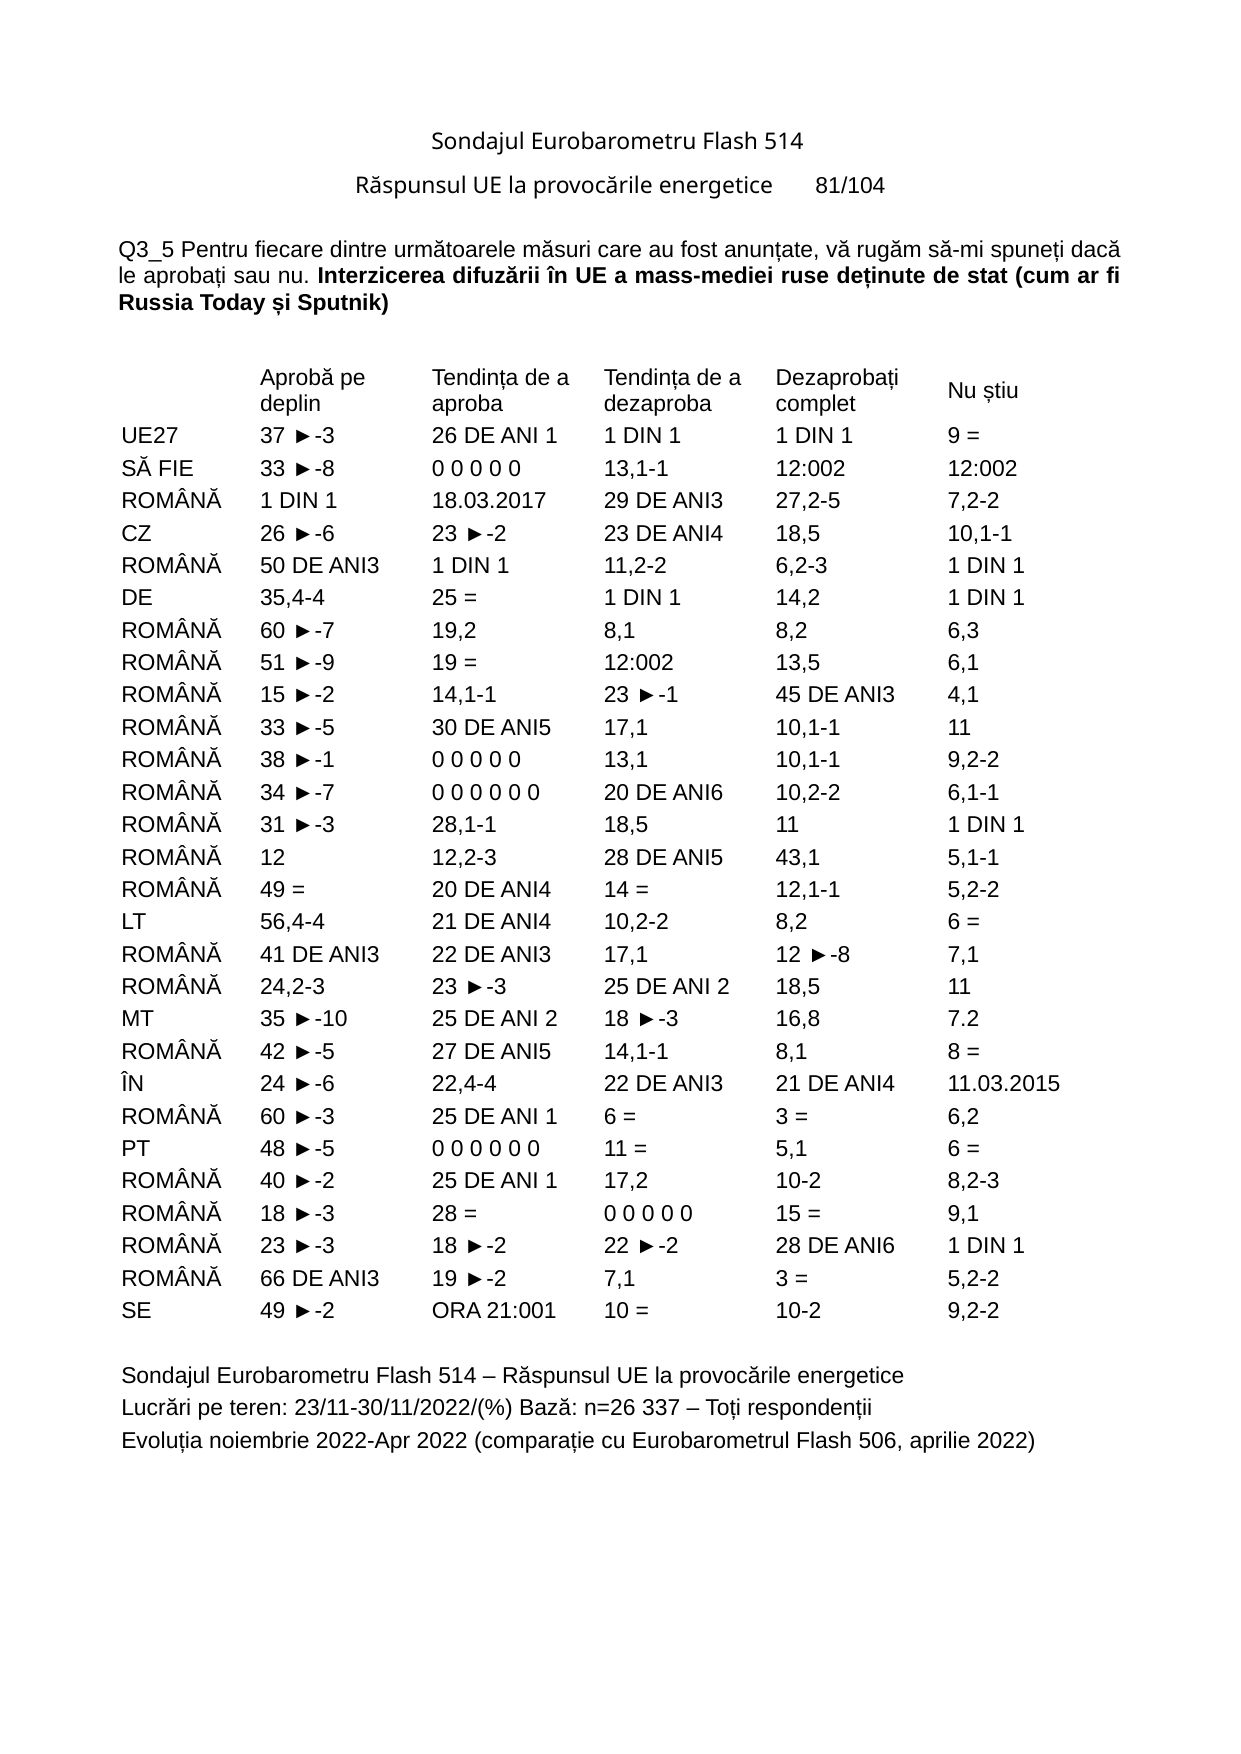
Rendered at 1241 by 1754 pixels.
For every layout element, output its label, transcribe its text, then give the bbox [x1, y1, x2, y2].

table_cell 17,2 [601, 1164, 772, 1197]
table_cell 25 = [429, 581, 601, 614]
table_cell 24,2-3 [257, 970, 429, 1002]
table_cell 8,2 [773, 614, 944, 646]
table_cell 10,2-2 [773, 776, 944, 808]
table_cell 26 DE ANI 1 [429, 419, 601, 452]
table_cell 41 DE ANI3 [257, 938, 429, 970]
table_cell 6 = [944, 905, 1116, 938]
table_cell 12:002 [601, 646, 772, 678]
table_cell 12,1-1 [773, 873, 944, 905]
table_cell 33 ►-5 [257, 711, 429, 743]
table_header Tendința de a aproba [429, 361, 601, 419]
table_cell 31 ►-3 [257, 808, 429, 840]
table_cell 17,1 [601, 711, 772, 743]
table_cell [601, 1326, 772, 1359]
table_cell 1 DIN 1 [773, 419, 944, 452]
table_cell 8,1 [773, 1035, 944, 1067]
table_cell 9,2-2 [944, 743, 1116, 776]
table_cell 16,8 [773, 1003, 944, 1035]
table_cell 49 = [257, 873, 429, 905]
table_cell LT [118, 905, 257, 938]
table_cell 18,5 [773, 516, 944, 549]
table_cell 6 = [944, 1132, 1116, 1164]
table_cell ROMÂNĂ [118, 1100, 257, 1132]
table_cell ROMÂNĂ [118, 679, 257, 711]
table_cell 1 DIN 1 [944, 1229, 1116, 1262]
table_cell 3 = [773, 1100, 944, 1132]
table_cell 13,5 [773, 646, 944, 678]
table_cell 37 ►-3 [257, 419, 429, 452]
table_cell 24 ►-6 [257, 1067, 429, 1099]
table_cell 17,1 [601, 938, 772, 970]
table_cell 1 DIN 1 [601, 419, 772, 452]
table_cell 8,1 [601, 614, 772, 646]
table_cell 9,2-2 [944, 1294, 1116, 1326]
table_cell 28 DE ANI6 [773, 1229, 944, 1262]
table_cell 19,2 [429, 614, 601, 646]
table_cell PT [118, 1132, 257, 1164]
table_cell 10,2-2 [601, 905, 772, 938]
table_cell 14,1-1 [429, 679, 601, 711]
table_cell 51 ►-9 [257, 646, 429, 678]
table_cell 12,2-3 [429, 840, 601, 873]
table_cell ROMÂNĂ [118, 549, 257, 581]
table_cell 13,1-1 [601, 452, 772, 484]
table_cell 42 ►-5 [257, 1035, 429, 1067]
table_cell 33 ►-8 [257, 452, 429, 484]
table_cell 29 DE ANI3 [601, 484, 772, 516]
table_cell 34 ►-7 [257, 776, 429, 808]
table_cell 45 DE ANI3 [773, 679, 944, 711]
table_cell 11.03.2015 [944, 1067, 1116, 1099]
table_cell UE27 [118, 419, 257, 452]
table_cell 5,1-1 [944, 840, 1116, 873]
table_cell 48 ►-5 [257, 1132, 429, 1164]
table_cell 15 = [773, 1197, 944, 1229]
table_cell 60 ►-7 [257, 614, 429, 646]
table_cell 0 0 0 0 0 [601, 1197, 772, 1229]
table_cell 6 = [601, 1100, 772, 1132]
table_cell ROMÂNĂ [118, 1197, 257, 1229]
table_cell 19 ►-2 [429, 1262, 601, 1294]
table_cell 11,2-2 [601, 549, 772, 581]
table_cell 22 DE ANI3 [601, 1067, 772, 1099]
table_cell 23 DE ANI4 [601, 516, 772, 549]
table_cell 5,2-2 [944, 1262, 1116, 1294]
table_cell 0 0 0 0 0 0 [429, 1132, 601, 1164]
table_cell 30 DE ANI5 [429, 711, 601, 743]
table_cell 11 [944, 970, 1116, 1002]
table_header Aprobă pe deplin [257, 361, 429, 419]
text Q3_5 Pentru fiecare dintre următoarele măsuri care au fost anunțate, vă rugăm să-mi spuneți dacă le aprobați sau nu. Interzicerea difuzării în UE a mass-mediei ruse deținute de stat (cum ar fi Russia Today și Sputnik) [118, 236, 1122, 315]
table_cell 6,3 [944, 614, 1116, 646]
table_cell 7,1 [944, 938, 1116, 970]
table_cell 9,1 [944, 1197, 1116, 1229]
table_cell 20 DE ANI4 [429, 873, 601, 905]
table_cell 6,1-1 [944, 776, 1116, 808]
table_cell 11 = [601, 1132, 772, 1164]
table_cell 0 0 0 0 0 [429, 452, 601, 484]
table_cell 35 ►-10 [257, 1003, 429, 1035]
table_cell ROMÂNĂ [118, 1262, 257, 1294]
table_cell 18 ►-3 [601, 1003, 772, 1035]
table_cell ROMÂNĂ [118, 1229, 257, 1262]
table_cell 50 DE ANI3 [257, 549, 429, 581]
table_cell 18 ►-2 [429, 1229, 601, 1262]
table_cell 1 DIN 1 [944, 549, 1116, 581]
table_cell ÎN [118, 1067, 257, 1099]
table_cell 56,4-4 [257, 905, 429, 938]
table_cell 10,1-1 [944, 516, 1116, 549]
table_cell 21 DE ANI4 [773, 1067, 944, 1099]
table_cell 7.2 [944, 1003, 1116, 1035]
table_header [118, 361, 257, 419]
table_cell 23 ►-3 [257, 1229, 429, 1262]
table_cell ROMÂNĂ [118, 1035, 257, 1067]
table_cell 7,2-2 [944, 484, 1116, 516]
table_cell 49 ►-2 [257, 1294, 429, 1326]
table_cell 22 ►-2 [601, 1229, 772, 1262]
table_cell 28,1-1 [429, 808, 601, 840]
table_cell 19 = [429, 646, 601, 678]
table_cell [257, 1326, 429, 1359]
table_cell 5,1 [773, 1132, 944, 1164]
table_cell 10,1-1 [773, 743, 944, 776]
table_cell ROMÂNĂ [118, 840, 257, 873]
table_cell 60 ►-3 [257, 1100, 429, 1132]
table_cell 4,1 [944, 679, 1116, 711]
table_cell 14,2 [773, 581, 944, 614]
table_cell ROMÂNĂ [118, 873, 257, 905]
table_cell 10-2 [773, 1294, 944, 1326]
table_cell 18.03.2017 [429, 484, 601, 516]
table_header Tendința de a dezaproba [601, 361, 772, 419]
table_cell 6,2-3 [773, 549, 944, 581]
table_cell 25 DE ANI 1 [429, 1164, 601, 1197]
table_cell 25 DE ANI 2 [601, 970, 772, 1002]
table_cell 9 = [944, 419, 1116, 452]
table_cell 1 DIN 1 [944, 808, 1116, 840]
table_cell 8,2-3 [944, 1164, 1116, 1197]
table_cell ROMÂNĂ [118, 646, 257, 678]
table_cell ROMÂNĂ [118, 711, 257, 743]
table_cell [944, 1326, 1116, 1359]
table_cell 28 DE ANI5 [601, 840, 772, 873]
table_cell 35,4-4 [257, 581, 429, 614]
table_header Dezaprobați complet [773, 361, 944, 419]
table_cell 1 DIN 1 [944, 581, 1116, 614]
table_cell 38 ►-1 [257, 743, 429, 776]
table_cell SĂ FIE [118, 452, 257, 484]
table_cell 10,1-1 [773, 711, 944, 743]
table_cell 22 DE ANI3 [429, 938, 601, 970]
table_cell 6,1 [944, 646, 1116, 678]
table_cell ROMÂNĂ [118, 1164, 257, 1197]
table_cell 10 = [601, 1294, 772, 1326]
table_cell 1 DIN 1 [257, 484, 429, 516]
table_cell 66 DE ANI3 [257, 1262, 429, 1294]
table_cell Sondajul Eurobarometru Flash 514 – Răspunsul UE la provocările energetice [118, 1359, 1116, 1391]
table_cell 18,5 [773, 970, 944, 1002]
table_cell MT [118, 1003, 257, 1035]
table_cell SE [118, 1294, 257, 1326]
table_cell 5,2-2 [944, 873, 1116, 905]
table_cell 3 = [773, 1262, 944, 1294]
table_cell 10-2 [773, 1164, 944, 1197]
table_cell 7,1 [601, 1262, 772, 1294]
table_cell 26 ►-6 [257, 516, 429, 549]
table_cell 18 ►-3 [257, 1197, 429, 1229]
table_cell 25 DE ANI 2 [429, 1003, 601, 1035]
table_cell 8 = [944, 1035, 1116, 1067]
table_cell 23 ►-1 [601, 679, 772, 711]
table_cell ROMÂNĂ [118, 614, 257, 646]
table_cell 43,1 [773, 840, 944, 873]
table_header Nu știu [944, 361, 1116, 419]
table_cell 25 DE ANI 1 [429, 1100, 601, 1132]
table_cell ROMÂNĂ [118, 938, 257, 970]
table_cell 27 DE ANI5 [429, 1035, 601, 1067]
table_cell 12 ►-8 [773, 938, 944, 970]
table_cell 1 DIN 1 [601, 581, 772, 614]
table_cell ROMÂNĂ [118, 776, 257, 808]
table_cell ORA 21:001 [429, 1294, 601, 1326]
table_cell 40 ►-2 [257, 1164, 429, 1197]
table_cell CZ [118, 516, 257, 549]
table_cell 11 [944, 711, 1116, 743]
table_cell 8,2 [773, 905, 944, 938]
table_cell 1 DIN 1 [429, 549, 601, 581]
table_cell 0 0 0 0 0 0 [429, 776, 601, 808]
table_cell 11 [773, 808, 944, 840]
table_cell Evoluția noiembrie 2022-Apr 2022 (comparație cu Eurobarometrul Flash 506, aprilie 2022) [118, 1424, 1116, 1456]
table_cell 28 = [429, 1197, 601, 1229]
table_cell 6,2 [944, 1100, 1116, 1132]
table_cell 15 ►-2 [257, 679, 429, 711]
table_cell 14,1-1 [601, 1035, 772, 1067]
table_cell 13,1 [601, 743, 772, 776]
table_cell 12:002 [944, 452, 1116, 484]
table_cell 23 ►-2 [429, 516, 601, 549]
table_cell Lucrări pe teren: 23/11-30/11/2022/(%) Bază: n=26 337 – Toți respondenții [118, 1391, 1116, 1423]
table_cell ROMÂNĂ [118, 484, 257, 516]
table_cell 22,4-4 [429, 1067, 601, 1099]
table_cell ROMÂNĂ [118, 970, 257, 1002]
table_cell 18,5 [601, 808, 772, 840]
table_cell 12 [257, 840, 429, 873]
table_cell 27,2-5 [773, 484, 944, 516]
table_cell [773, 1326, 944, 1359]
table_cell ROMÂNĂ [118, 808, 257, 840]
table_cell 23 ►-3 [429, 970, 601, 1002]
table_cell 0 0 0 0 0 [429, 743, 601, 776]
table_cell 20 DE ANI6 [601, 776, 772, 808]
table_cell [429, 1326, 601, 1359]
table_cell 12:002 [773, 452, 944, 484]
table_cell 14 = [601, 873, 772, 905]
table_cell 21 DE ANI4 [429, 905, 601, 938]
table_cell ROMÂNĂ [118, 743, 257, 776]
table_cell [118, 1326, 257, 1359]
table_cell DE [118, 581, 257, 614]
